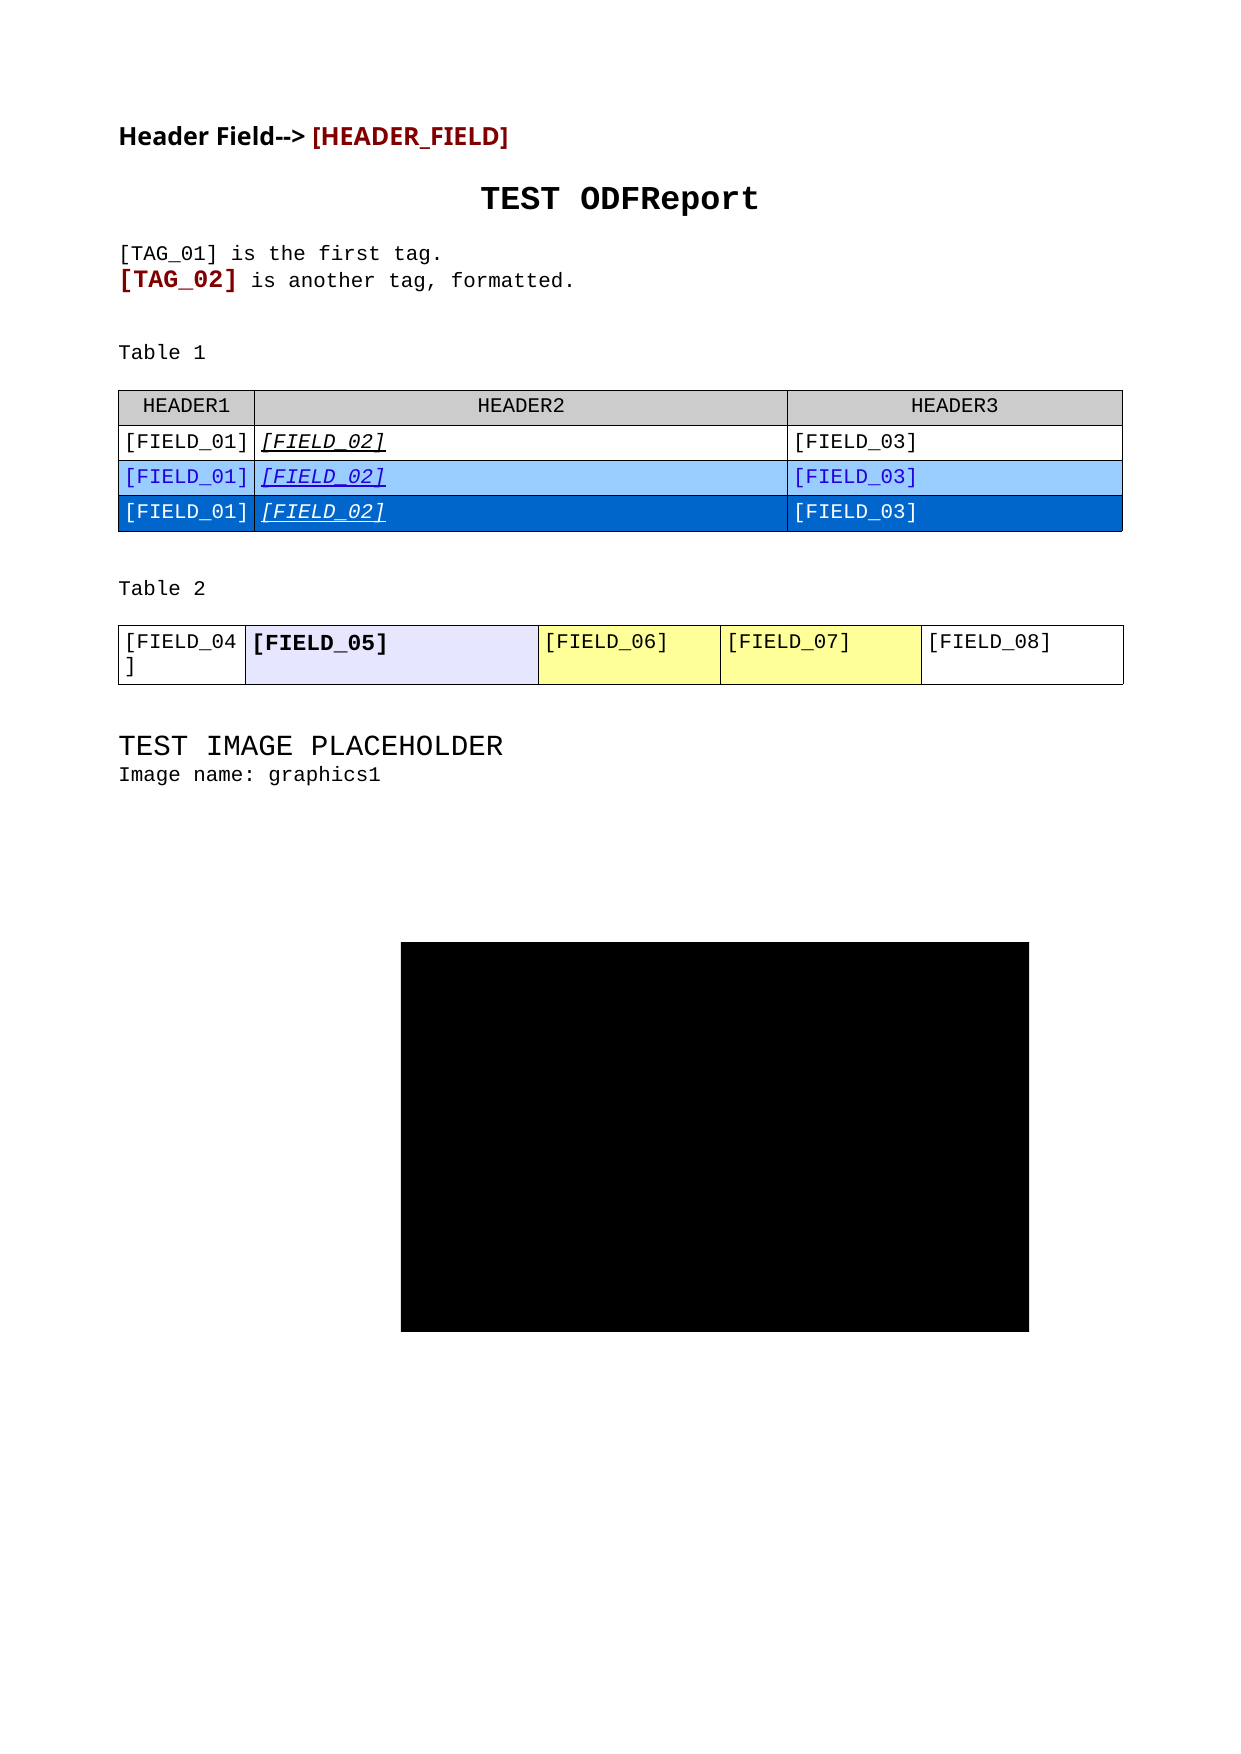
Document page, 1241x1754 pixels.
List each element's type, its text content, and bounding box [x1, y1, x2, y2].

picture [400, 942, 1030, 1332]
table_cell [FIELD_01] [119, 496, 254, 531]
table_cell [FIELD_01] [119, 426, 254, 460]
table_header HEADER1 [119, 391, 254, 425]
text [TAG_01] is the first tag. [118, 243, 1122, 267]
table_header HEADER3 [788, 391, 1122, 425]
table_cell [FIELD_02] [255, 496, 787, 531]
table_cell [FIELD_03] [788, 426, 1122, 460]
table_header [FIELD_08] [922, 626, 1123, 684]
text [TAG_02] is another tag, formatted. [118, 267, 1122, 295]
table_header [FIELD_07] [721, 626, 921, 684]
table_cell [FIELD_03] [788, 496, 1122, 531]
table_header HEADER2 [255, 391, 787, 425]
text Table 1 [118, 342, 1122, 366]
table_header [FIELD_04] [119, 626, 245, 684]
table_header [FIELD_06] [539, 626, 720, 684]
table_cell [FIELD_03] [788, 461, 1122, 495]
table_cell [FIELD_02] [255, 461, 787, 495]
text Table 2 [118, 578, 1122, 602]
table_header [FIELD_05] [246, 626, 538, 684]
table_cell [FIELD_02] [255, 426, 787, 460]
text TEST IMAGE PLACEHOLDER [118, 731, 1122, 764]
text Image name: graphics1 [118, 764, 1122, 788]
text TEST ODFReport [118, 182, 1122, 219]
table_cell [FIELD_01] [119, 461, 254, 495]
